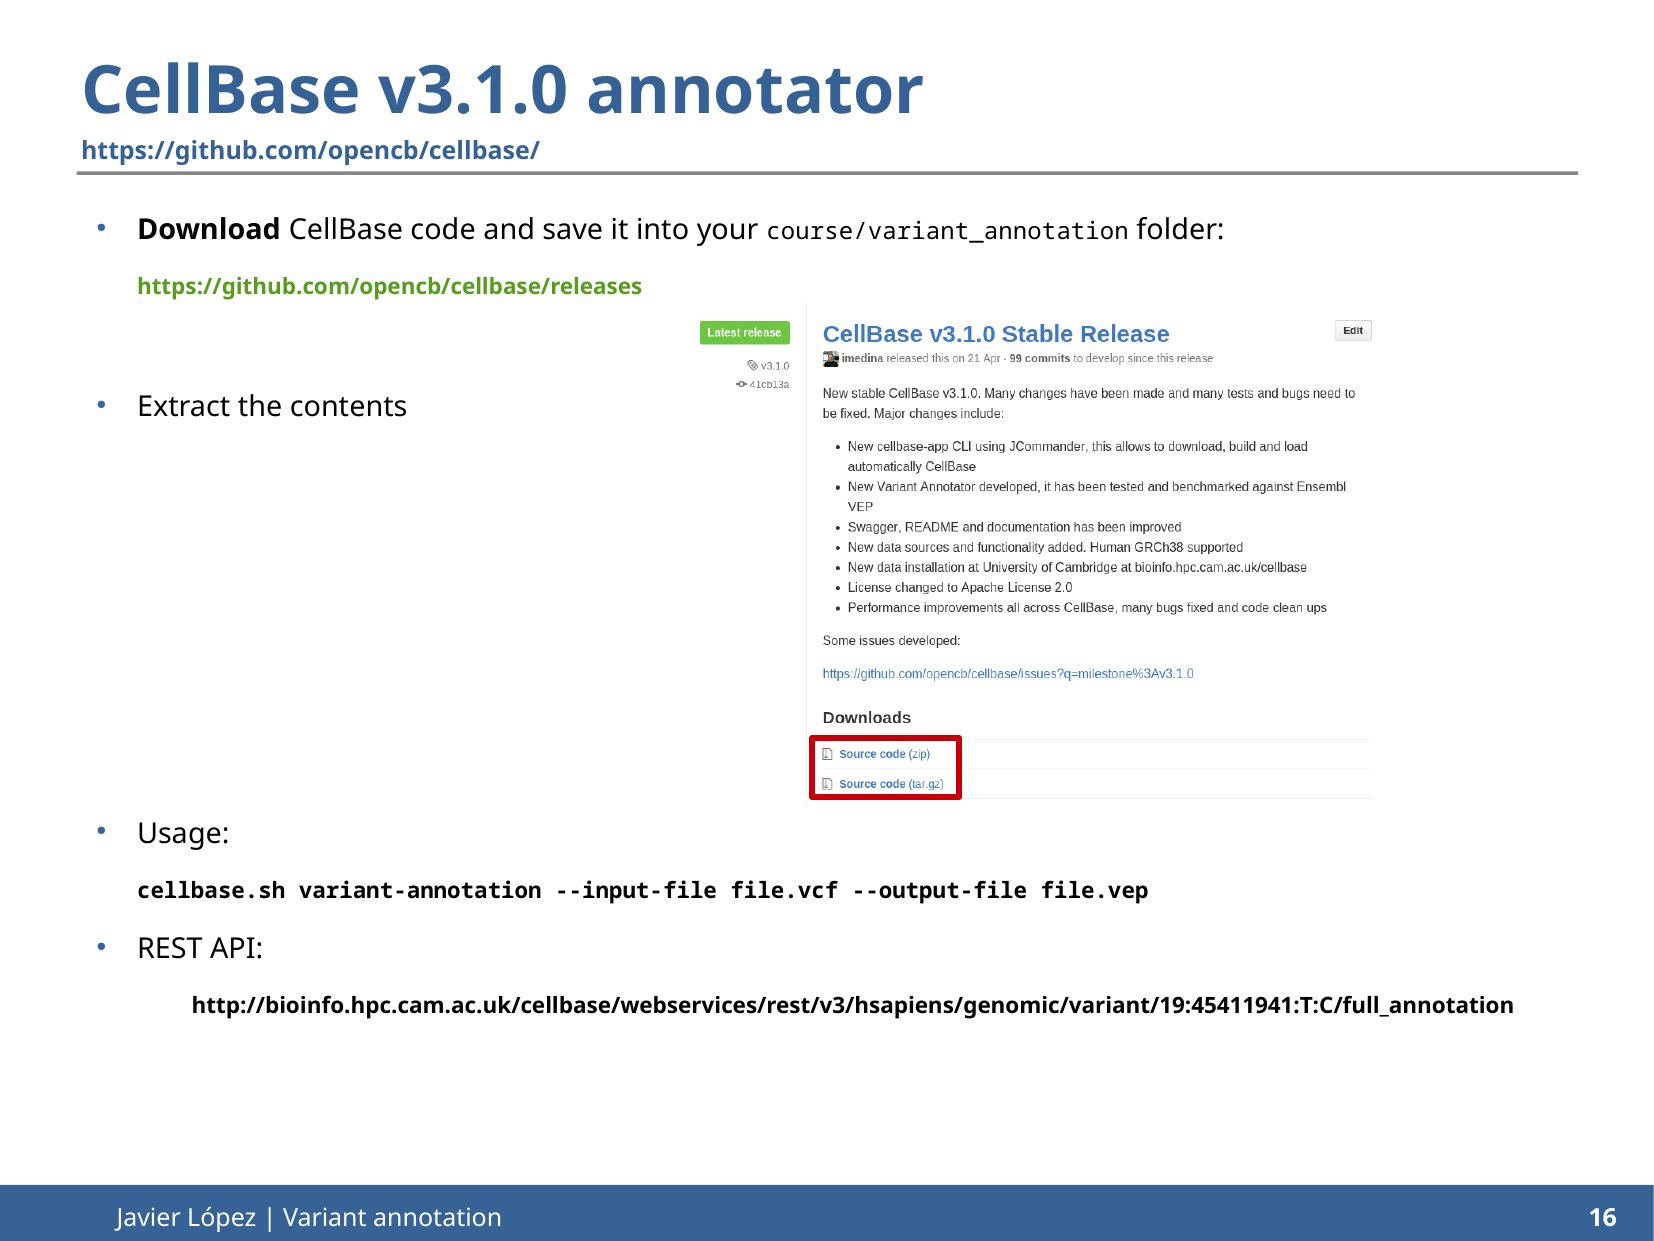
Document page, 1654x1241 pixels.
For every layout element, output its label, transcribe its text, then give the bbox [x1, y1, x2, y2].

picture [689, 303, 1385, 806]
picture [74, 170, 1580, 175]
title CellBase v3.1.0 annotator https://github.com/opencb/cellbase/ [81, 51, 1570, 158]
list Download CellBase code and save it into your course/variant_annotation folder: https://github.com/opencb/cellbase/releases Extract the contents Usage: cellbase.sh variant-annotation --input-file file.vcf --output-file file.vep REST API: http://bioinfo.hpc.cam.ac.uk/cellbase/webservices/rest/v3/hsapiens/genomic/variant/19:45411941:T:C/full_annotation [82, 208, 1538, 1022]
